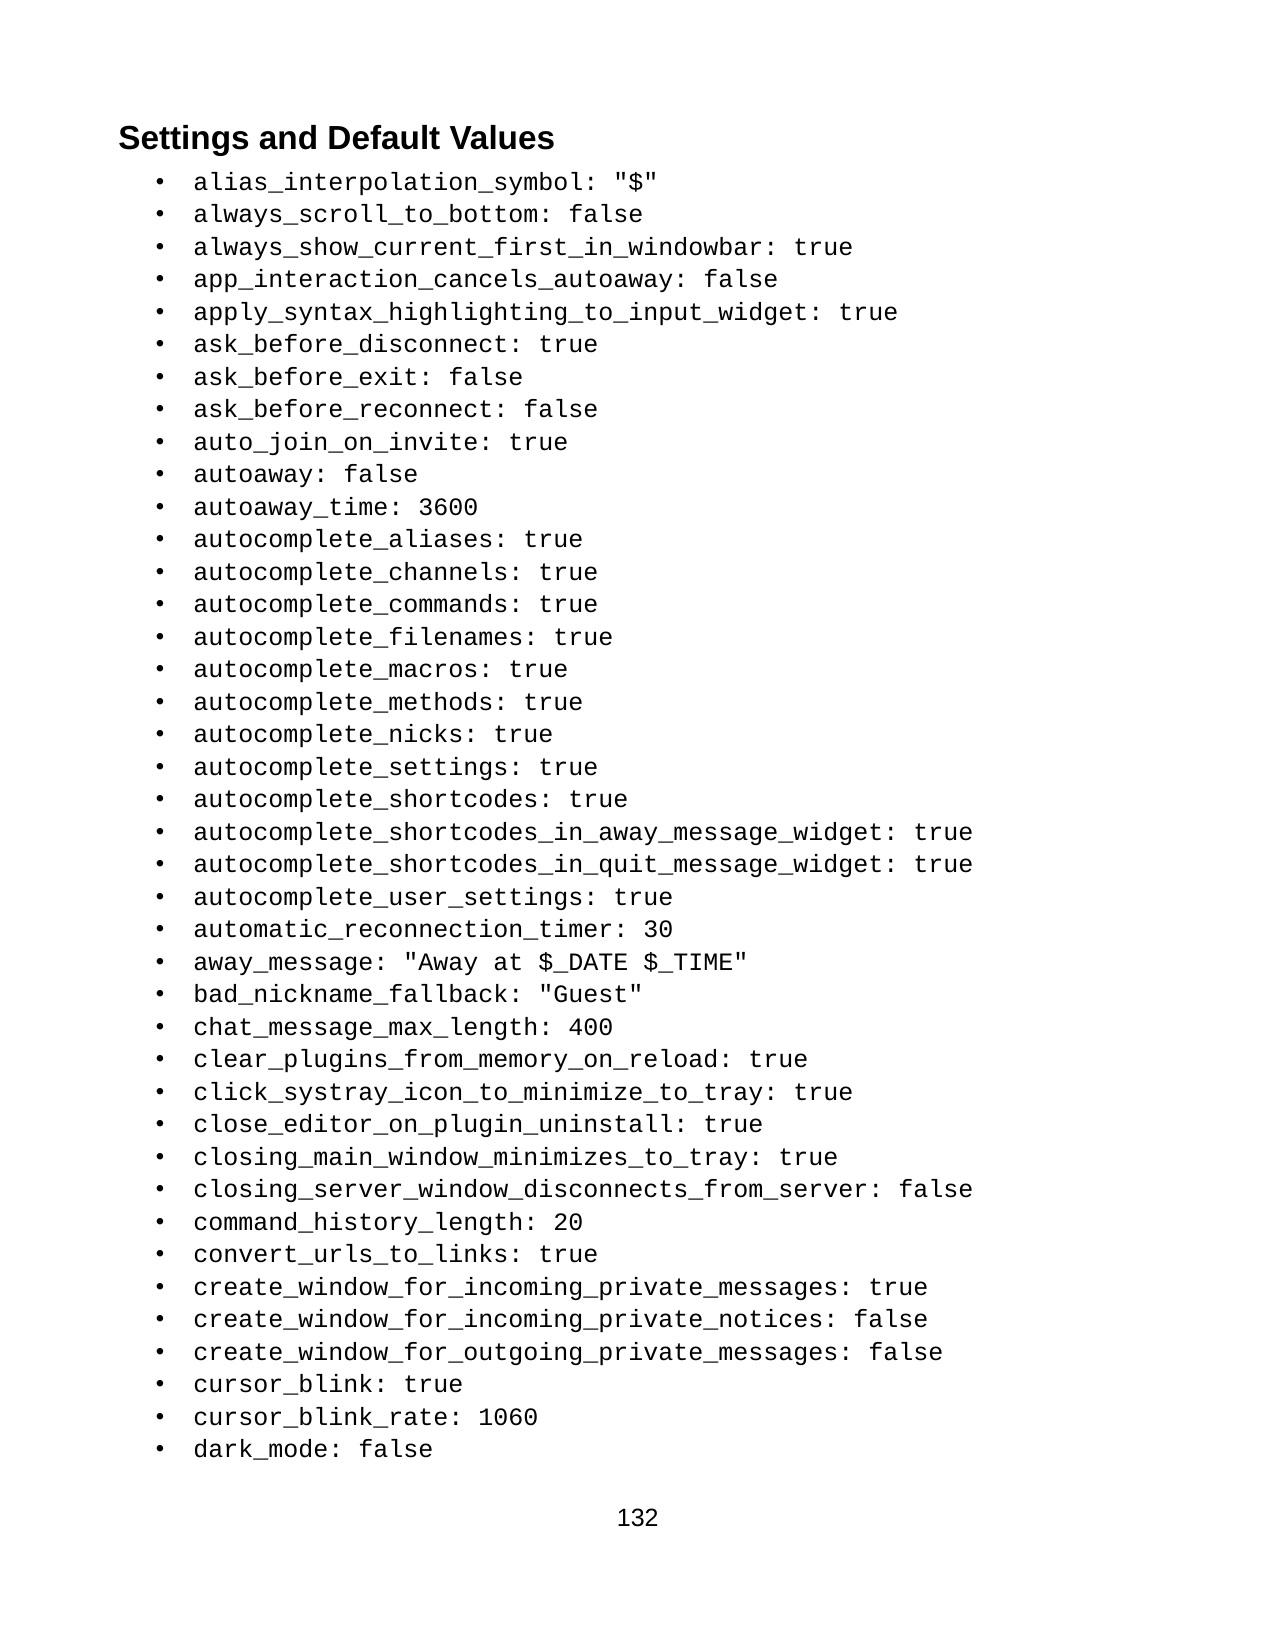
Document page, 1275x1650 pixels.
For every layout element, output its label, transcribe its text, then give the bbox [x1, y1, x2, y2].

list create_window_for_incoming_private_messages: true [156, 1274, 1157, 1302]
list ask_before_disconnect: true [156, 332, 1157, 360]
list closing_server_window_disconnects_from_server: false [156, 1177, 1157, 1205]
list away_message: "Away at $_DATE $_TIME" [156, 949, 1157, 977]
subtitle Settings and Default Values [118, 118, 1157, 157]
list auto_join_on_invite: true [156, 429, 1157, 457]
list dark_mode: false [156, 1437, 1157, 1465]
list click_systray_icon_to_minimize_to_tray: true [156, 1079, 1157, 1107]
list autocomplete_methods: true [156, 689, 1157, 717]
list autoaway_time: 3600 [156, 494, 1157, 522]
list autocomplete_commands: true [156, 592, 1157, 620]
list apply_syntax_highlighting_to_input_widget: true [156, 299, 1157, 327]
list bad_nickname_fallback: "Guest" [156, 982, 1157, 1010]
list autocomplete_shortcodes_in_quit_message_widget: true [156, 852, 1157, 880]
list autocomplete_shortcodes_in_away_message_widget: true [156, 819, 1157, 847]
list autocomplete_macros: true [156, 657, 1157, 685]
list create_window_for_incoming_private_notices: false [156, 1307, 1157, 1335]
list autocomplete_nicks: true [156, 722, 1157, 750]
list always_show_current_first_in_windowbar: true [156, 234, 1157, 262]
list autocomplete_settings: true [156, 754, 1157, 782]
list automatic_reconnection_timer: 30 [156, 917, 1157, 945]
list convert_urls_to_links: true [156, 1242, 1157, 1270]
list autoaway: false [156, 462, 1157, 490]
list autocomplete_aliases: true [156, 527, 1157, 555]
list close_editor_on_plugin_uninstall: true [156, 1112, 1157, 1140]
list autocomplete_shortcodes: true [156, 787, 1157, 815]
list create_window_for_outgoing_private_messages: false [156, 1339, 1157, 1367]
list autocomplete_filenames: true [156, 624, 1157, 652]
list closing_main_window_minimizes_to_tray: true [156, 1144, 1157, 1172]
list chat_message_max_length: 400 [156, 1014, 1157, 1042]
list ask_before_reconnect: false [156, 397, 1157, 425]
list app_interaction_cancels_autoaway: false [156, 267, 1157, 295]
list alias_interpolation_symbol: "$" [156, 169, 1157, 197]
list cursor_blink: true [156, 1372, 1157, 1400]
list autocomplete_channels: true [156, 559, 1157, 587]
list autocomplete_user_settings: true [156, 884, 1157, 912]
list always_scroll_to_bottom: false [156, 202, 1157, 230]
list ask_before_exit: false [156, 364, 1157, 392]
list command_history_length: 20 [156, 1209, 1157, 1237]
list clear_plugins_from_memory_on_reload: true [156, 1047, 1157, 1075]
list cursor_blink_rate: 1060 [156, 1404, 1157, 1432]
